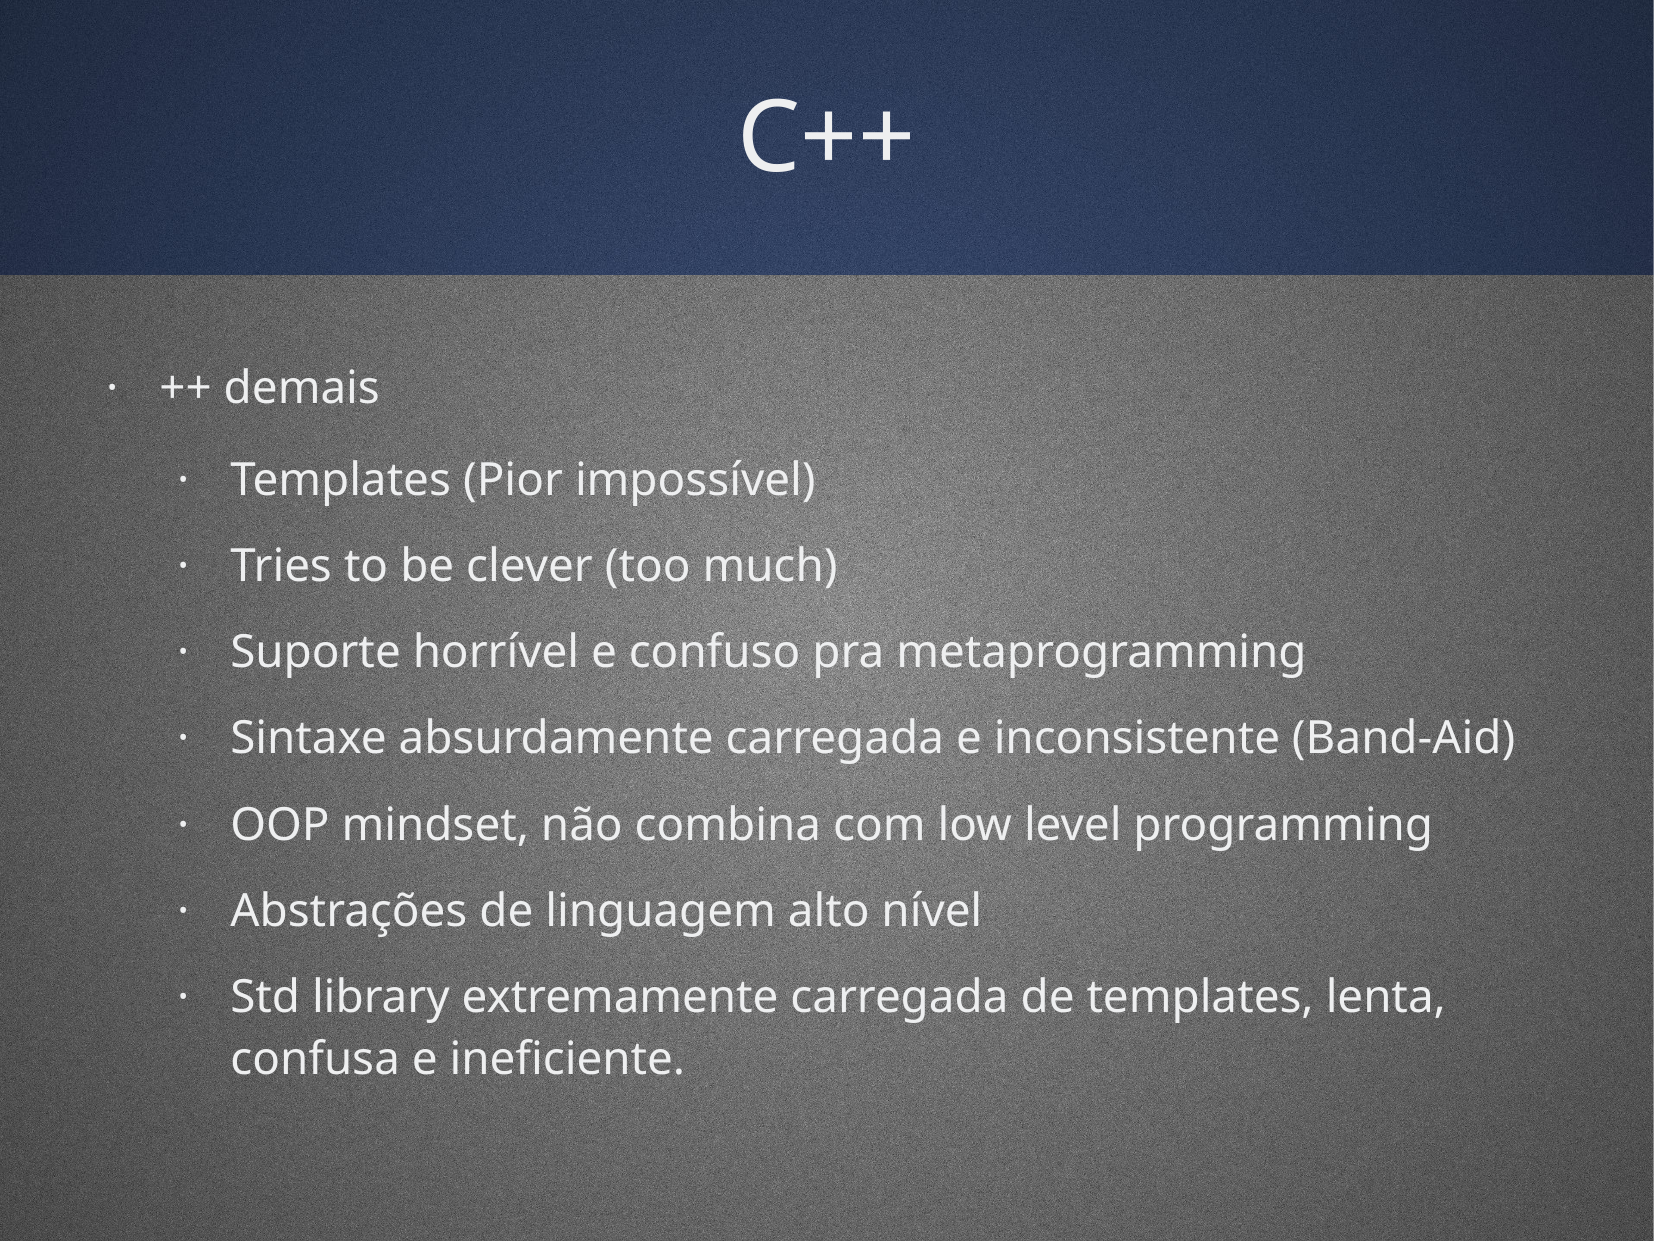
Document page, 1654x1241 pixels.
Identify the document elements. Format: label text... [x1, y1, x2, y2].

picture [0, 0, 1654, 1241]
list ++ demais Templates (Pior impossível) Tries to be clever (too much) Suporte horrível e confuso pra metaprogramming Sintaxe absurdamente carregada e inconsistente (Band-Aid) OOP mindset, não combina com low level programming Abstrações de linguagem alto nível Std library extremamente carregada de templates, lenta, confusa e ineficiente. [88, 354, 1565, 1063]
title C++ [88, 29, 1565, 237]
